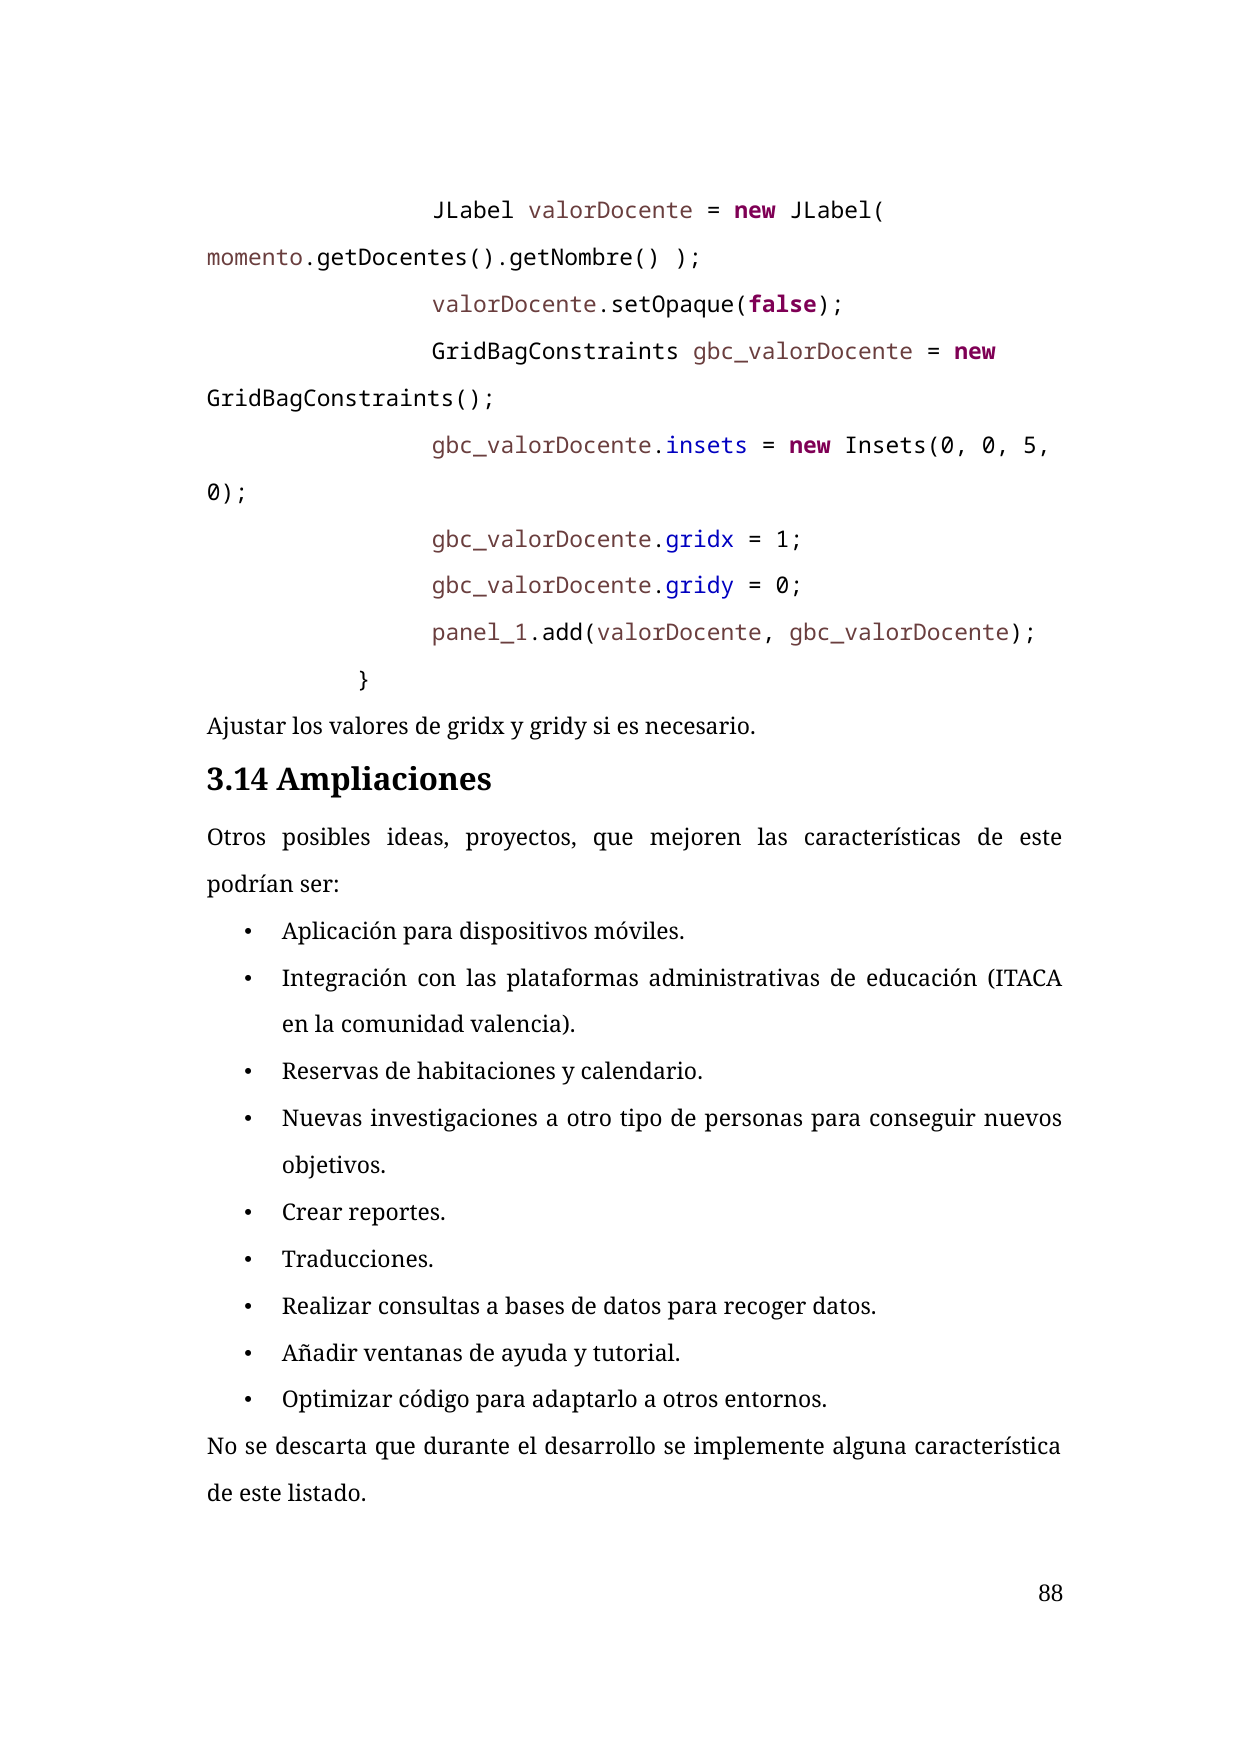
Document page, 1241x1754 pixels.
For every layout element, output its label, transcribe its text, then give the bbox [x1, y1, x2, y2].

text 3.14 Ampliaciones [207, 757, 1063, 799]
list Reservas de habitaciones y calendario. [244, 1055, 1063, 1086]
text JLabel valorDocente = new JLabel( momento.getDocentes().getNombre() ); [207, 194, 1063, 273]
list Integración con las plataformas administrativas de educación (ITACA en la comunidad valencia). [244, 961, 1063, 1039]
text No se descarta que durante el desarrollo se implemente alguna característica de este listado. [207, 1430, 1063, 1508]
list Añadir ventanas de ayuda y tutorial. [244, 1336, 1063, 1368]
list Nuevas investigaciones a otro tipo de personas para conseguir nuevos objetivos. [244, 1102, 1063, 1180]
list Aplicación para dispositivos móviles. [244, 914, 1063, 946]
list Realizar consultas a bases de datos para recoger datos. [244, 1289, 1063, 1321]
list Crear reportes. [244, 1196, 1063, 1227]
text } [207, 663, 1063, 694]
list Traducciones. [244, 1243, 1063, 1274]
text gbc_valorDocente.gridy = 0; [207, 569, 1063, 601]
text Otros posibles ideas, proyectos, que mejoren las características de este podrían ser: [207, 821, 1063, 899]
list Optimizar código para adaptarlo a otros entornos. [244, 1383, 1063, 1414]
text panel_1.add(valorDocente, gbc_valorDocente); [207, 616, 1063, 648]
text Ajustar los valores de gridx y gridy si es necesario. [207, 710, 1063, 741]
text gbc_valorDocente.gridx = 1; [207, 523, 1063, 554]
text valorDocente.setOpaque(false); [207, 288, 1063, 319]
text GridBagConstraints gbc_valorDocente = new GridBagConstraints(); [207, 335, 1063, 413]
text gbc_valorDocente.insets = new Insets(0, 0, 5, 0); [207, 429, 1063, 507]
